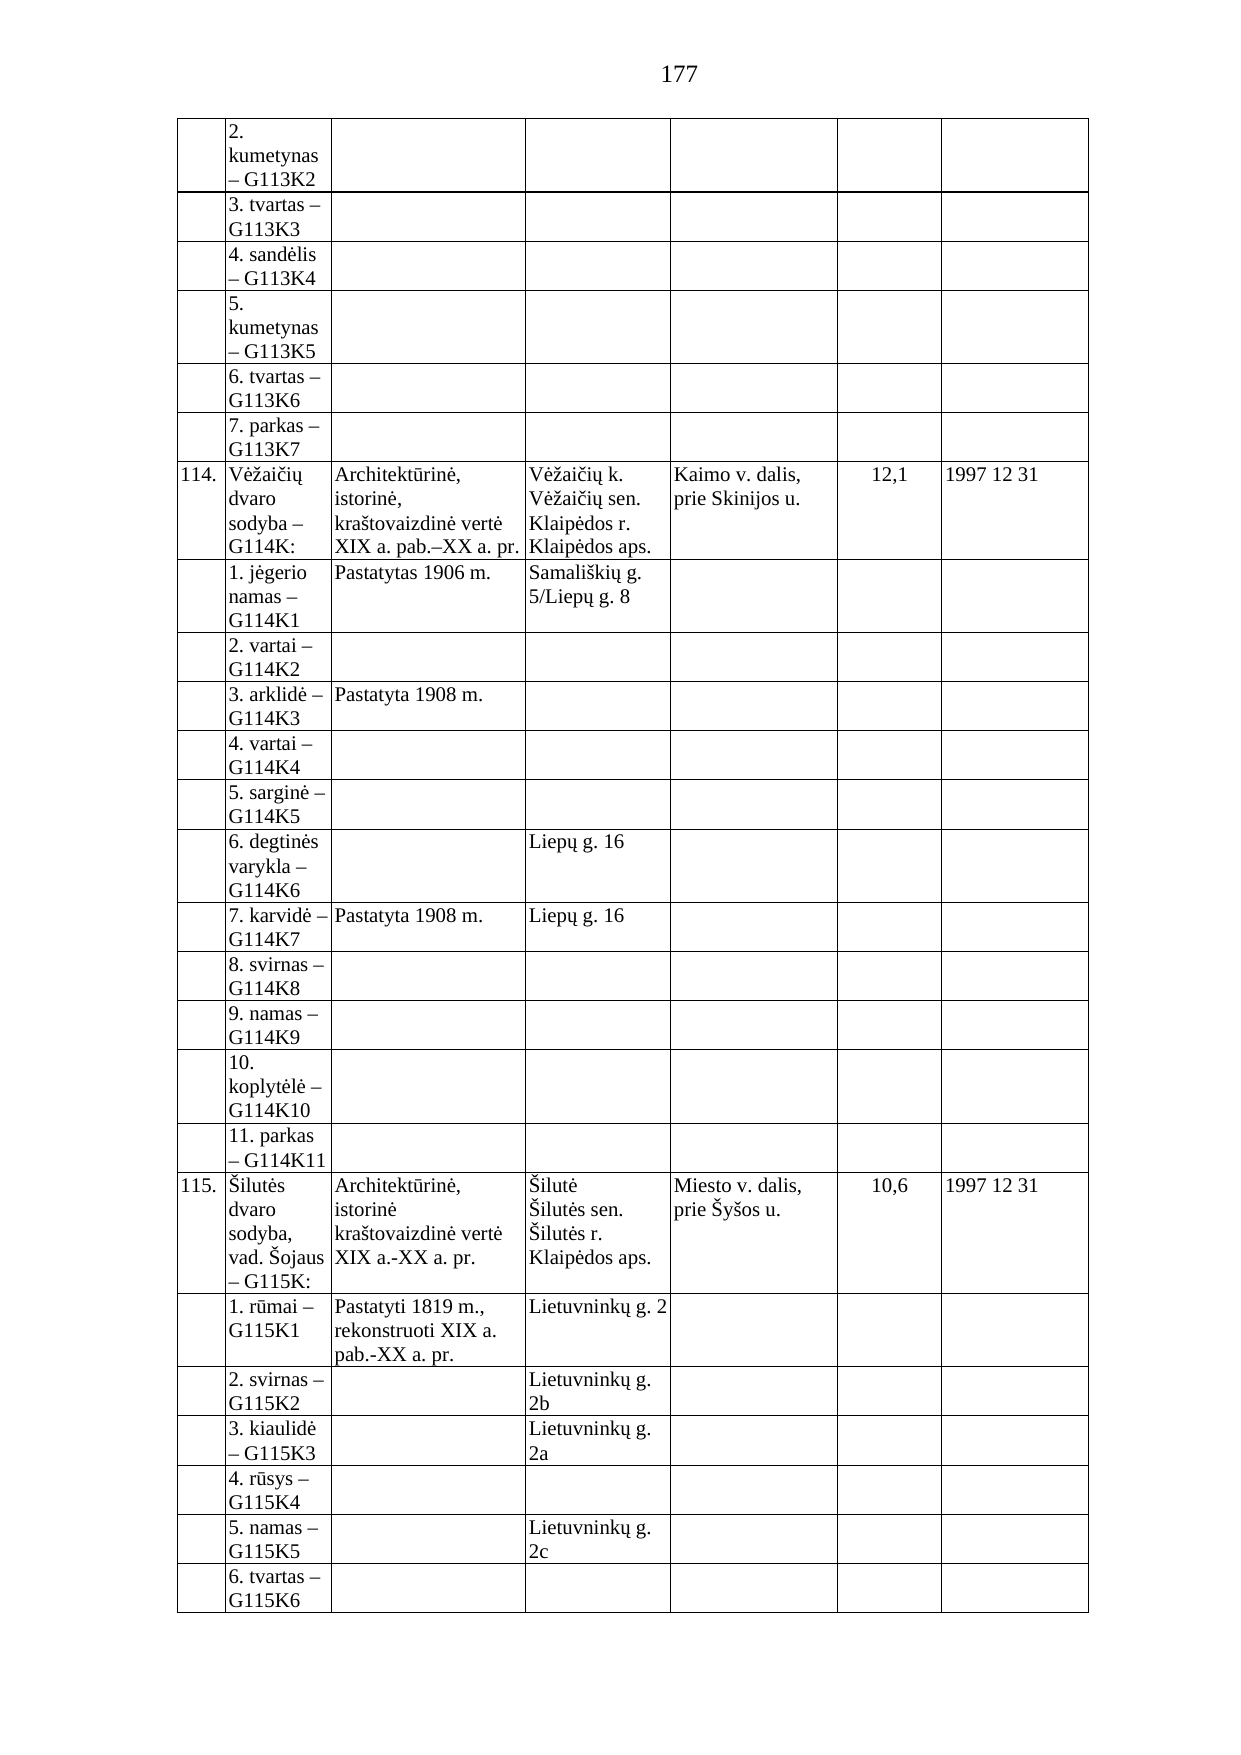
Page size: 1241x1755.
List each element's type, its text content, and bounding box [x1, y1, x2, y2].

table_cell [1089, 461, 1135, 558]
table_cell Pastatyta 1908 m. [332, 903, 525, 951]
table_cell [1089, 1172, 1135, 1293]
table_cell [942, 560, 1088, 632]
table_cell [178, 1050, 225, 1122]
table_cell [1135, 412, 1181, 461]
table_cell [838, 731, 941, 779]
table_cell [178, 560, 225, 632]
table_cell [178, 1515, 225, 1563]
table_cell [838, 242, 941, 290]
table_cell [838, 1466, 941, 1514]
table_cell 10,6 [838, 1173, 941, 1293]
table_cell [1089, 1514, 1135, 1563]
table_cell [1089, 559, 1135, 632]
table_cell [178, 830, 225, 902]
table_cell Pastatyti 1819 m., rekonstruoti XIX a. pab.-XX a. pr. [332, 1294, 525, 1366]
table_cell [838, 1515, 941, 1563]
table_cell [1135, 118, 1181, 191]
table_cell [1135, 1293, 1181, 1366]
table_cell 2. kumetynas – G113K2 [226, 119, 331, 191]
table_cell [942, 364, 1088, 412]
table_cell [1135, 730, 1181, 779]
table_cell [1135, 1465, 1181, 1514]
table_cell [671, 413, 837, 461]
table_cell [332, 1515, 525, 1563]
table_cell [1135, 290, 1181, 363]
table_cell [838, 119, 941, 191]
table_cell [942, 952, 1088, 1000]
table_cell [332, 119, 525, 191]
table_cell [942, 780, 1088, 828]
table_cell [178, 682, 225, 730]
table_cell [671, 1564, 837, 1612]
table_cell 7. karvidė – G114K7 [226, 903, 331, 951]
table_cell Lietuvninkų g. 2 [526, 1294, 670, 1366]
table_cell [1089, 1415, 1135, 1464]
table_cell [942, 242, 1088, 290]
table_cell Samališkių g. 5/Liepų g. 8 [526, 560, 670, 632]
table_cell [942, 731, 1088, 779]
table_cell Pastatyta 1908 m. [332, 682, 525, 730]
table_cell [671, 1050, 837, 1122]
table_cell [838, 413, 941, 461]
table_cell [1135, 681, 1181, 730]
table_cell [1089, 191, 1135, 241]
table_cell [1089, 241, 1135, 290]
table_cell [942, 1050, 1088, 1122]
table_cell [332, 1564, 525, 1612]
table_cell [671, 1124, 837, 1172]
table_cell [671, 903, 837, 951]
table_cell [1089, 779, 1135, 828]
table_cell [671, 780, 837, 828]
table_cell [178, 1466, 225, 1514]
table_cell [838, 1294, 941, 1366]
table_cell [1089, 290, 1135, 363]
table_cell [942, 1416, 1088, 1464]
table_cell [671, 1416, 837, 1464]
table_cell [838, 1124, 941, 1172]
table_cell [942, 193, 1088, 241]
table_cell 5. kumetynas – G113K5 [226, 291, 331, 363]
table_cell [1135, 191, 1181, 241]
table_cell [1135, 559, 1181, 632]
table_cell [838, 1050, 941, 1122]
table_cell [178, 119, 225, 191]
table_cell [332, 1050, 525, 1122]
table_cell [1135, 1514, 1181, 1563]
table_cell [942, 1515, 1088, 1563]
table_cell [1089, 1123, 1135, 1172]
table_cell [1089, 730, 1135, 779]
table_cell Šilutės dvaro sodyba, vad. Šojaus – G115K: [226, 1173, 331, 1293]
table_cell [942, 682, 1088, 730]
table_cell [178, 291, 225, 363]
table_cell [1135, 829, 1181, 902]
table_cell [838, 1416, 941, 1464]
table_cell [838, 1564, 941, 1612]
table_cell [1135, 241, 1181, 290]
table_cell [178, 1294, 225, 1366]
table_cell [526, 119, 670, 191]
table_cell Lietuvninkų g. 2b [526, 1367, 670, 1415]
table_cell Lietuvninkų g. 2c [526, 1515, 670, 1563]
table_cell [1089, 829, 1135, 902]
table_cell [1089, 1366, 1135, 1415]
table_cell [332, 1124, 525, 1172]
table_cell [671, 682, 837, 730]
table_cell [1135, 1049, 1181, 1122]
table_cell Miesto v. dalis, prie Šyšos u. [671, 1173, 837, 1293]
table_cell Pastatytas 1906 m. [332, 560, 525, 632]
table_cell [178, 1416, 225, 1464]
table_cell [332, 633, 525, 681]
table_cell [332, 1466, 525, 1514]
table_cell [332, 364, 525, 412]
table_cell [1135, 1123, 1181, 1172]
table_cell [526, 682, 670, 730]
table_cell [1135, 779, 1181, 828]
table_cell [526, 952, 670, 1000]
table_cell [526, 364, 670, 412]
table_cell [178, 413, 225, 461]
table_cell [838, 1001, 941, 1049]
table_cell [942, 1466, 1088, 1514]
table_cell [1135, 902, 1181, 951]
table_cell [1089, 951, 1135, 1000]
table_cell [1135, 632, 1181, 681]
table_cell 2. svirnas – G115K2 [226, 1367, 331, 1415]
table_cell [178, 633, 225, 681]
table_cell [178, 1367, 225, 1415]
table_cell [942, 903, 1088, 951]
table_cell [838, 291, 941, 363]
table_cell 11. parkas – G114K11 [226, 1124, 331, 1172]
table_cell [332, 1416, 525, 1464]
table_cell [178, 1124, 225, 1172]
table_cell [671, 1367, 837, 1415]
table_cell [942, 1367, 1088, 1415]
table_cell [332, 193, 525, 241]
table_cell [526, 413, 670, 461]
table_cell [178, 1564, 225, 1612]
table_cell [178, 731, 225, 779]
table_cell Architektūrinė, istorinė kraštovaizdinė vertė XIX a.-XX a. pr. [332, 1173, 525, 1293]
table_cell [332, 952, 525, 1000]
table_cell [526, 1001, 670, 1049]
table_cell Kaimo v. dalis, prie Skinijos u. [671, 462, 837, 558]
table_cell Lietuvninkų g. 2a [526, 1416, 670, 1464]
table_cell [671, 1294, 837, 1366]
table_cell [1135, 951, 1181, 1000]
table_cell [178, 780, 225, 828]
table_cell 8. svirnas – G114K8 [226, 952, 331, 1000]
table_cell [671, 291, 837, 363]
table_cell [332, 413, 525, 461]
table_cell [671, 193, 837, 241]
table_cell 5. namas – G115K5 [226, 1515, 331, 1563]
table_cell [526, 780, 670, 828]
table_cell [1089, 1465, 1135, 1514]
table_cell [1135, 363, 1181, 412]
table_cell [1089, 1000, 1135, 1049]
table_cell Liepų g. 16 [526, 903, 670, 951]
table_cell [1089, 1563, 1135, 1612]
table_cell [526, 731, 670, 779]
table_cell [526, 633, 670, 681]
table_cell [332, 1001, 525, 1049]
table_cell [1089, 363, 1135, 412]
table_cell 6. tvartas – G115K6 [226, 1564, 331, 1612]
table_cell [526, 1564, 670, 1612]
table_cell [838, 903, 941, 951]
table_cell [838, 364, 941, 412]
table_cell [332, 731, 525, 779]
table_cell [838, 682, 941, 730]
table_cell 9. namas – G114K9 [226, 1001, 331, 1049]
table_cell [942, 830, 1088, 902]
table_cell [671, 1466, 837, 1514]
table_cell Architektūrinė, istorinė, kraštovaizdinė vertė XIX a. pab.–XX a. pr. [332, 462, 525, 558]
table_cell [838, 560, 941, 632]
table_cell [671, 731, 837, 779]
table_cell [1089, 412, 1135, 461]
table_cell [1089, 118, 1135, 191]
table_cell [671, 952, 837, 1000]
table_cell [671, 364, 837, 412]
table_cell [1089, 902, 1135, 951]
table_cell 1. jėgerio namas – G114K1 [226, 560, 331, 632]
table_cell [526, 1050, 670, 1122]
table_cell [942, 291, 1088, 363]
table_cell [526, 291, 670, 363]
table_cell Šilutė Šilutės sen. Šilutės r. Klaipėdos aps. [526, 1173, 670, 1293]
table_cell 3. arklidė – G114K3 [226, 682, 331, 730]
table_cell [332, 242, 525, 290]
table_cell 2. vartai – G114K2 [226, 633, 331, 681]
table_cell [838, 780, 941, 828]
table_cell [942, 413, 1088, 461]
table_cell [526, 1124, 670, 1172]
table_cell [671, 633, 837, 681]
table_cell 3. tvartas – G113K3 [226, 193, 331, 241]
table_cell [942, 633, 1088, 681]
table_cell [1135, 1366, 1181, 1415]
table_cell [838, 830, 941, 902]
table_cell [1135, 1563, 1181, 1612]
table_cell 4. rūsys – G115K4 [226, 1466, 331, 1514]
table_cell 115. [178, 1173, 225, 1293]
table_cell [942, 1001, 1088, 1049]
table_cell [332, 1367, 525, 1415]
table_cell [671, 242, 837, 290]
table_cell [332, 291, 525, 363]
table_cell [838, 193, 941, 241]
table_cell [178, 242, 225, 290]
table_cell [671, 1515, 837, 1563]
table_cell [178, 952, 225, 1000]
table_cell [942, 1124, 1088, 1172]
table_cell [671, 830, 837, 902]
table_cell [1135, 1000, 1181, 1049]
table_cell 4. sandėlis – G113K4 [226, 242, 331, 290]
table_cell 1997 12 31 [942, 1173, 1088, 1293]
table_cell [526, 193, 670, 241]
table_cell [838, 952, 941, 1000]
table_cell [178, 903, 225, 951]
table_cell [178, 1001, 225, 1049]
table_cell [1089, 1293, 1135, 1366]
table_cell [942, 1564, 1088, 1612]
table_cell [1089, 632, 1135, 681]
table_cell 6. tvartas – G113K6 [226, 364, 331, 412]
table_cell [671, 560, 837, 632]
table_cell [1135, 1172, 1181, 1293]
table_cell 5. sarginė – G114K5 [226, 780, 331, 828]
table_cell Liepų g. 16 [526, 830, 670, 902]
table_cell 1. rūmai – G115K1 [226, 1294, 331, 1366]
table_cell [332, 780, 525, 828]
table_cell [671, 1001, 837, 1049]
table_cell [526, 1466, 670, 1514]
table_cell 7. parkas – G113K7 [226, 413, 331, 461]
table_cell [332, 830, 525, 902]
table_cell [1135, 461, 1181, 558]
table_cell 4. vartai – G114K4 [226, 731, 331, 779]
table_cell [526, 242, 670, 290]
table_cell Vėžaičių k. Vėžaičių sen. Klaipėdos r. Klaipėdos aps. [526, 462, 670, 558]
table_cell [942, 119, 1088, 191]
table_cell [838, 1367, 941, 1415]
table_cell 6. degtinės varykla – G114K6 [226, 830, 331, 902]
table_cell [838, 633, 941, 681]
table_cell [178, 193, 225, 241]
table_cell [1089, 1049, 1135, 1122]
table_cell [178, 364, 225, 412]
table_cell 12,1 [838, 462, 941, 558]
table_cell [1089, 681, 1135, 730]
table_cell 114. [178, 462, 225, 558]
table_cell 1997 12 31 [942, 462, 1088, 558]
table_cell 3. kiaulidė – G115K3 [226, 1416, 331, 1464]
table_cell [942, 1294, 1088, 1366]
table_cell [671, 119, 837, 191]
table_cell 10. koplytėlė – G114K10 [226, 1050, 331, 1122]
table_cell Vėžaičių dvaro sodyba – G114K: [226, 462, 331, 558]
table_cell [1135, 1415, 1181, 1464]
